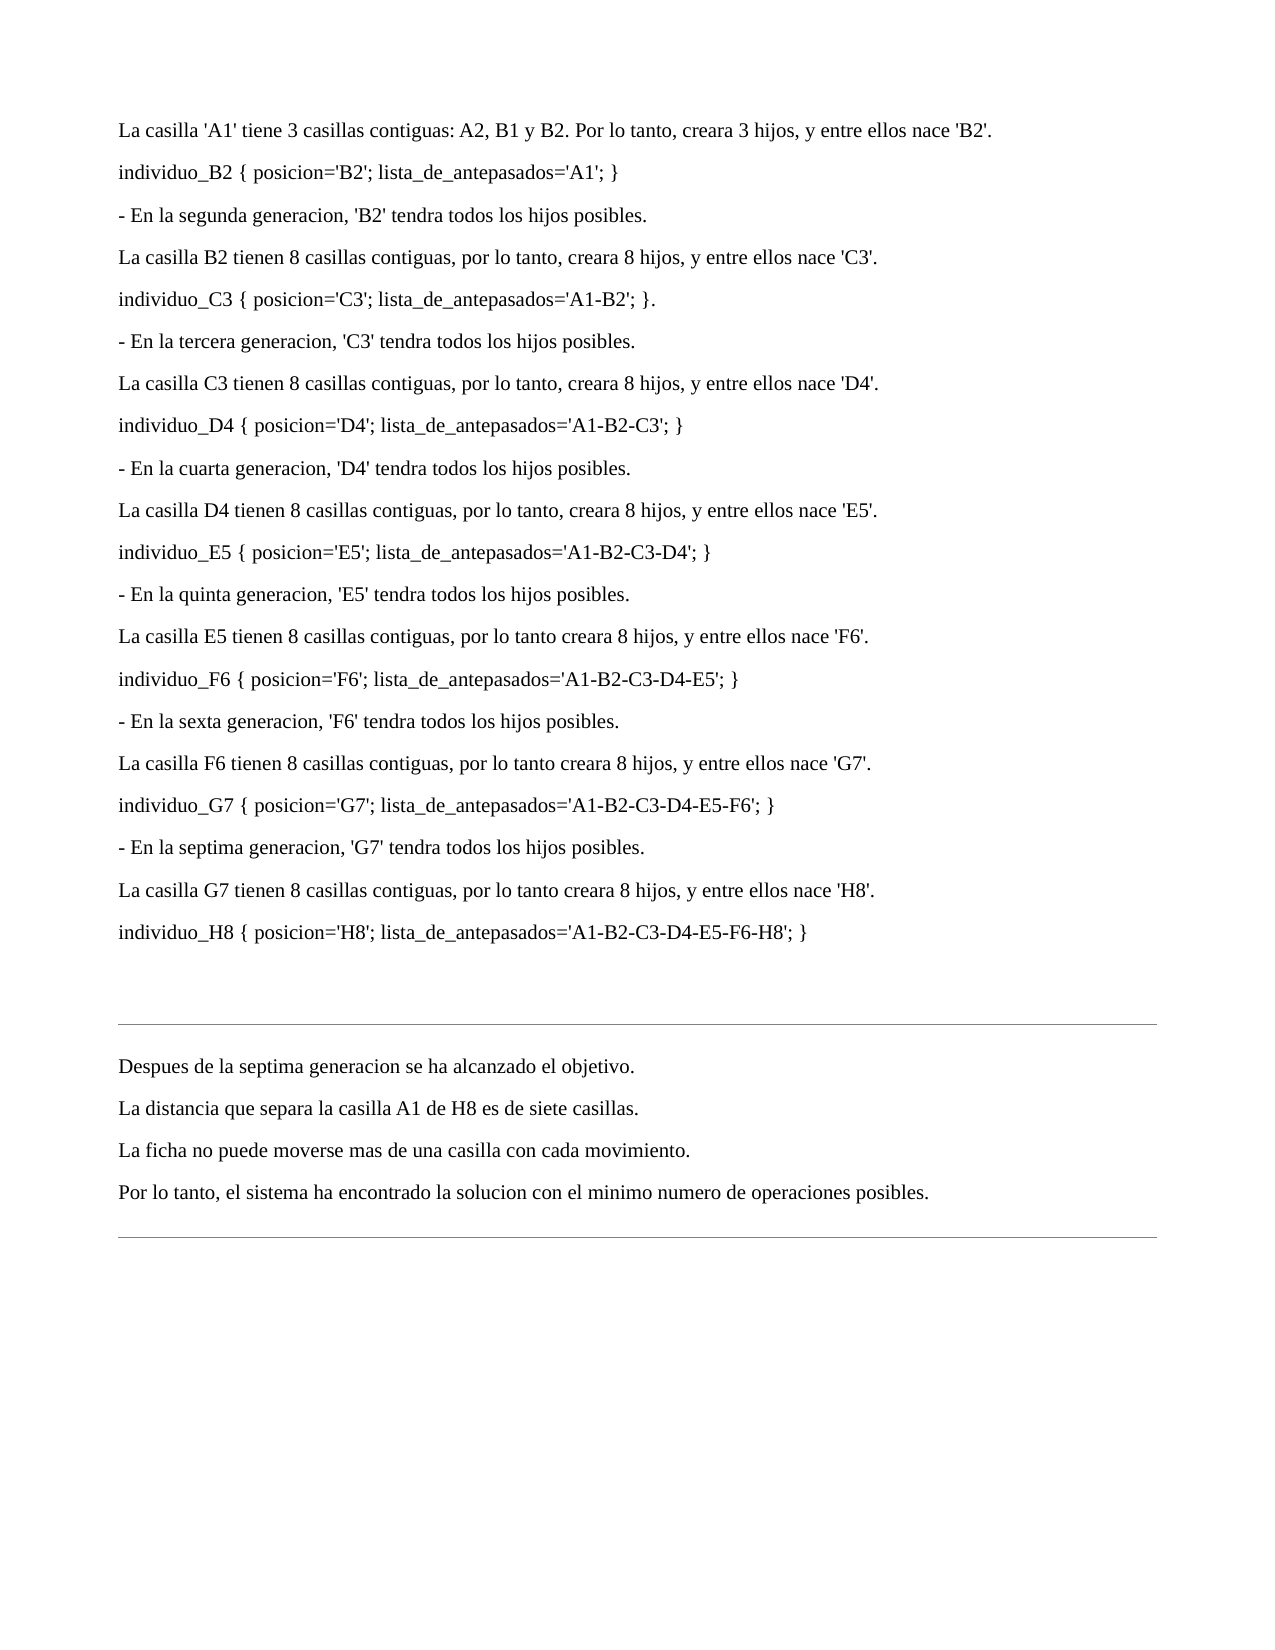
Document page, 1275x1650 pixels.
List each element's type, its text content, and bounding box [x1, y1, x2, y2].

text individuo_H8 { posicion='H8'; lista_de_antepasados='A1-B2-C3-D4-E5-F6-H8'; } [118, 920, 1157, 944]
text - En la segunda generacion, 'B2' tendra todos los hijos posibles. [118, 202, 1157, 227]
text - En la quinta generacion, 'E5' tendra todos los hijos posibles. [118, 582, 1157, 606]
text Por lo tanto, el sistema ha encontrado la solucion con el minimo numero de operaciones posibles. [118, 1180, 1157, 1204]
text La distancia que separa la casilla A1 de H8 es de siete casillas. [118, 1096, 1157, 1120]
text La casilla C3 tienen 8 casillas contiguas, por lo tanto, creara 8 hijos, y entre ellos nace 'D4'. [118, 371, 1157, 395]
text individuo_B2 { posicion='B2'; lista_de_antepasados='A1'; } [118, 160, 1157, 184]
text - En la tercera generacion, 'C3' tendra todos los hijos posibles. [118, 329, 1157, 353]
text - En la septima generacion, 'G7' tendra todos los hijos posibles. [118, 835, 1157, 859]
text Despues de la septima generacion se ha alcanzado el objetivo. [118, 1054, 1157, 1078]
text La ficha no puede moverse mas de una casilla con cada movimiento. [118, 1138, 1157, 1162]
text individuo_F6 { posicion='F6'; lista_de_antepasados='A1-B2-C3-D4-E5'; } [118, 667, 1157, 691]
text - En la sexta generacion, 'F6' tendra todos los hijos posibles. [118, 709, 1157, 733]
text La casilla 'A1' tiene 3 casillas contiguas: A2, B1 y B2. Por lo tanto, creara 3 hijos, y entre ellos nace 'B2'. [118, 118, 1157, 142]
text individuo_C3 { posicion='C3'; lista_de_antepasados='A1-B2'; }. [118, 287, 1157, 311]
text La casilla B2 tienen 8 casillas contiguas, por lo tanto, creara 8 hijos, y entre ellos nace 'C3'. [118, 245, 1157, 269]
text La casilla F6 tienen 8 casillas contiguas, por lo tanto creara 8 hijos, y entre ellos nace 'G7'. [118, 751, 1157, 775]
text La casilla G7 tienen 8 casillas contiguas, por lo tanto creara 8 hijos, y entre ellos nace 'H8'. [118, 877, 1157, 902]
text La casilla D4 tienen 8 casillas contiguas, por lo tanto, creara 8 hijos, y entre ellos nace 'E5'. [118, 498, 1157, 522]
text individuo_G7 { posicion='G7'; lista_de_antepasados='A1-B2-C3-D4-E5-F6'; } [118, 793, 1157, 817]
text individuo_D4 { posicion='D4'; lista_de_antepasados='A1-B2-C3'; } [118, 413, 1157, 437]
text - En la cuarta generacion, 'D4' tendra todos los hijos posibles. [118, 456, 1157, 480]
text individuo_E5 { posicion='E5'; lista_de_antepasados='A1-B2-C3-D4'; } [118, 540, 1157, 564]
text La casilla E5 tienen 8 casillas contiguas, por lo tanto creara 8 hijos, y entre ellos nace 'F6'. [118, 624, 1157, 648]
